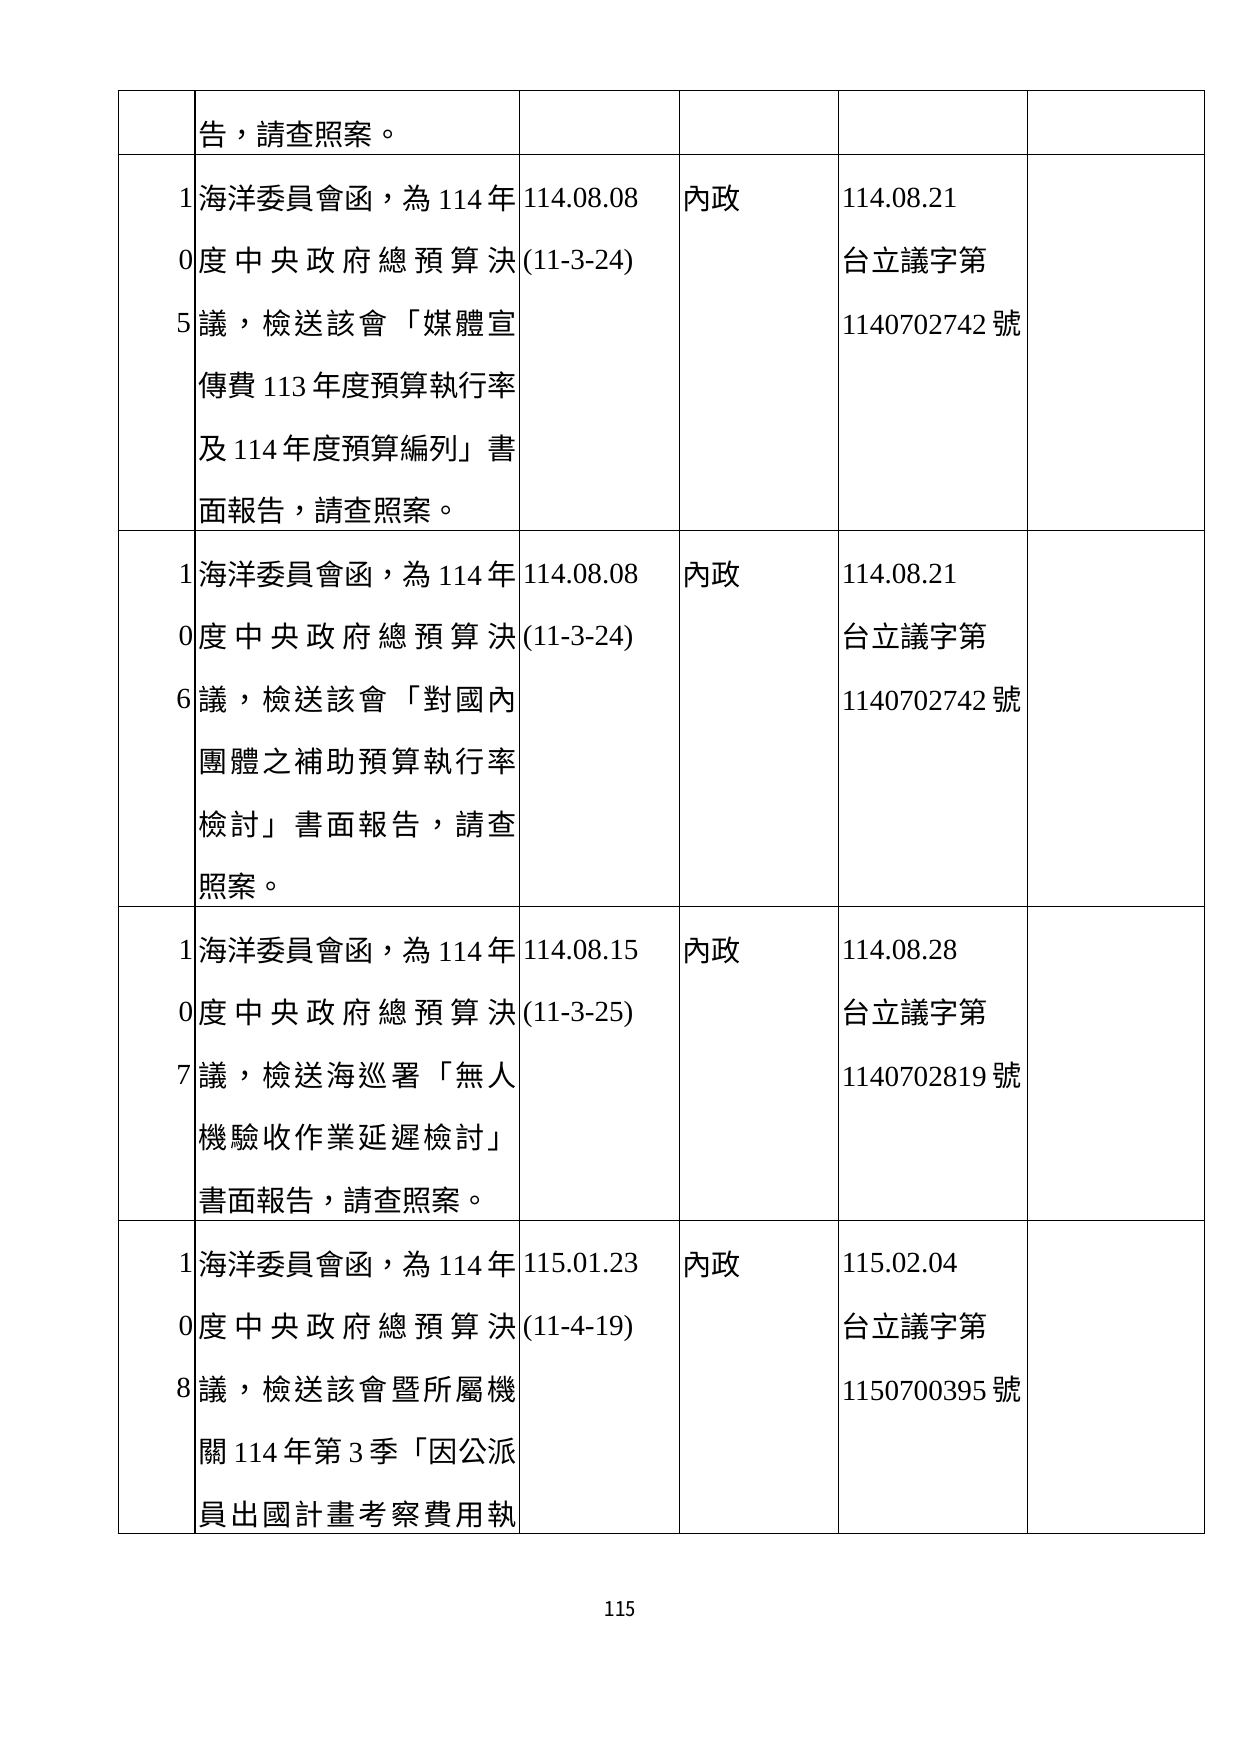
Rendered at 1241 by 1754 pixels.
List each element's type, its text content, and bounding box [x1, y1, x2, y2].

table_cell [1028, 1221, 1204, 1533]
table_cell [1028, 155, 1204, 530]
table_cell [520, 91, 679, 154]
table_cell 海洋委員會函，為114年度中央政府總預算決議，檢送海巡署「無人機驗收作業延遲檢討」書面報告，請查照案。 [196, 907, 519, 1219]
table_cell [119, 155, 194, 530]
table_cell 115.01.23 (11-4-19) [520, 1221, 679, 1533]
table_cell 114.08.08 (11-3-24) [520, 155, 679, 530]
table_cell [1028, 91, 1204, 154]
table_cell [1028, 531, 1204, 906]
table_cell 海洋委員會函，為114年度中央政府總預算決議，檢送該會「媒體宣傳費113年度預算執行率及114年度預算編列」書面報告，請查照案。 [196, 155, 519, 530]
table_cell 海洋委員會函，為114年度中央政府總預算決議，檢送該會「對國內團體之補助預算執行率檢討」書面報告，請查照案。 [196, 531, 519, 906]
table_cell [1028, 907, 1204, 1219]
table_cell 內政 [680, 531, 838, 906]
table_cell 115.02.04 台立議字第1150700395號 [839, 1221, 1027, 1533]
table_cell [119, 531, 194, 906]
table_cell [680, 91, 838, 154]
table_cell 內政 [680, 155, 838, 530]
table_cell 內政 [680, 1221, 838, 1533]
table_cell 告，請查照案。 [196, 91, 519, 154]
table_cell [119, 91, 194, 154]
table_cell [119, 907, 194, 1219]
table_cell 內政 [680, 907, 838, 1219]
table_cell [839, 91, 1027, 154]
table_cell 114.08.28 台立議字第1140702819號 [839, 907, 1027, 1219]
table_cell 114.08.21 台立議字第1140702742號 [839, 531, 1027, 906]
table_cell 114.08.08 (11-3-24) [520, 531, 679, 906]
table_cell 114.08.21 台立議字第1140702742號 [839, 155, 1027, 530]
table_cell 海洋委員會函，為114年度中央政府總預算決議，檢送該會暨所屬機關114年第3季「因公派員出國計畫考察費用執 [196, 1221, 519, 1533]
table_cell 114.08.15 (11-3-25) [520, 907, 679, 1219]
table_cell [119, 1221, 194, 1533]
